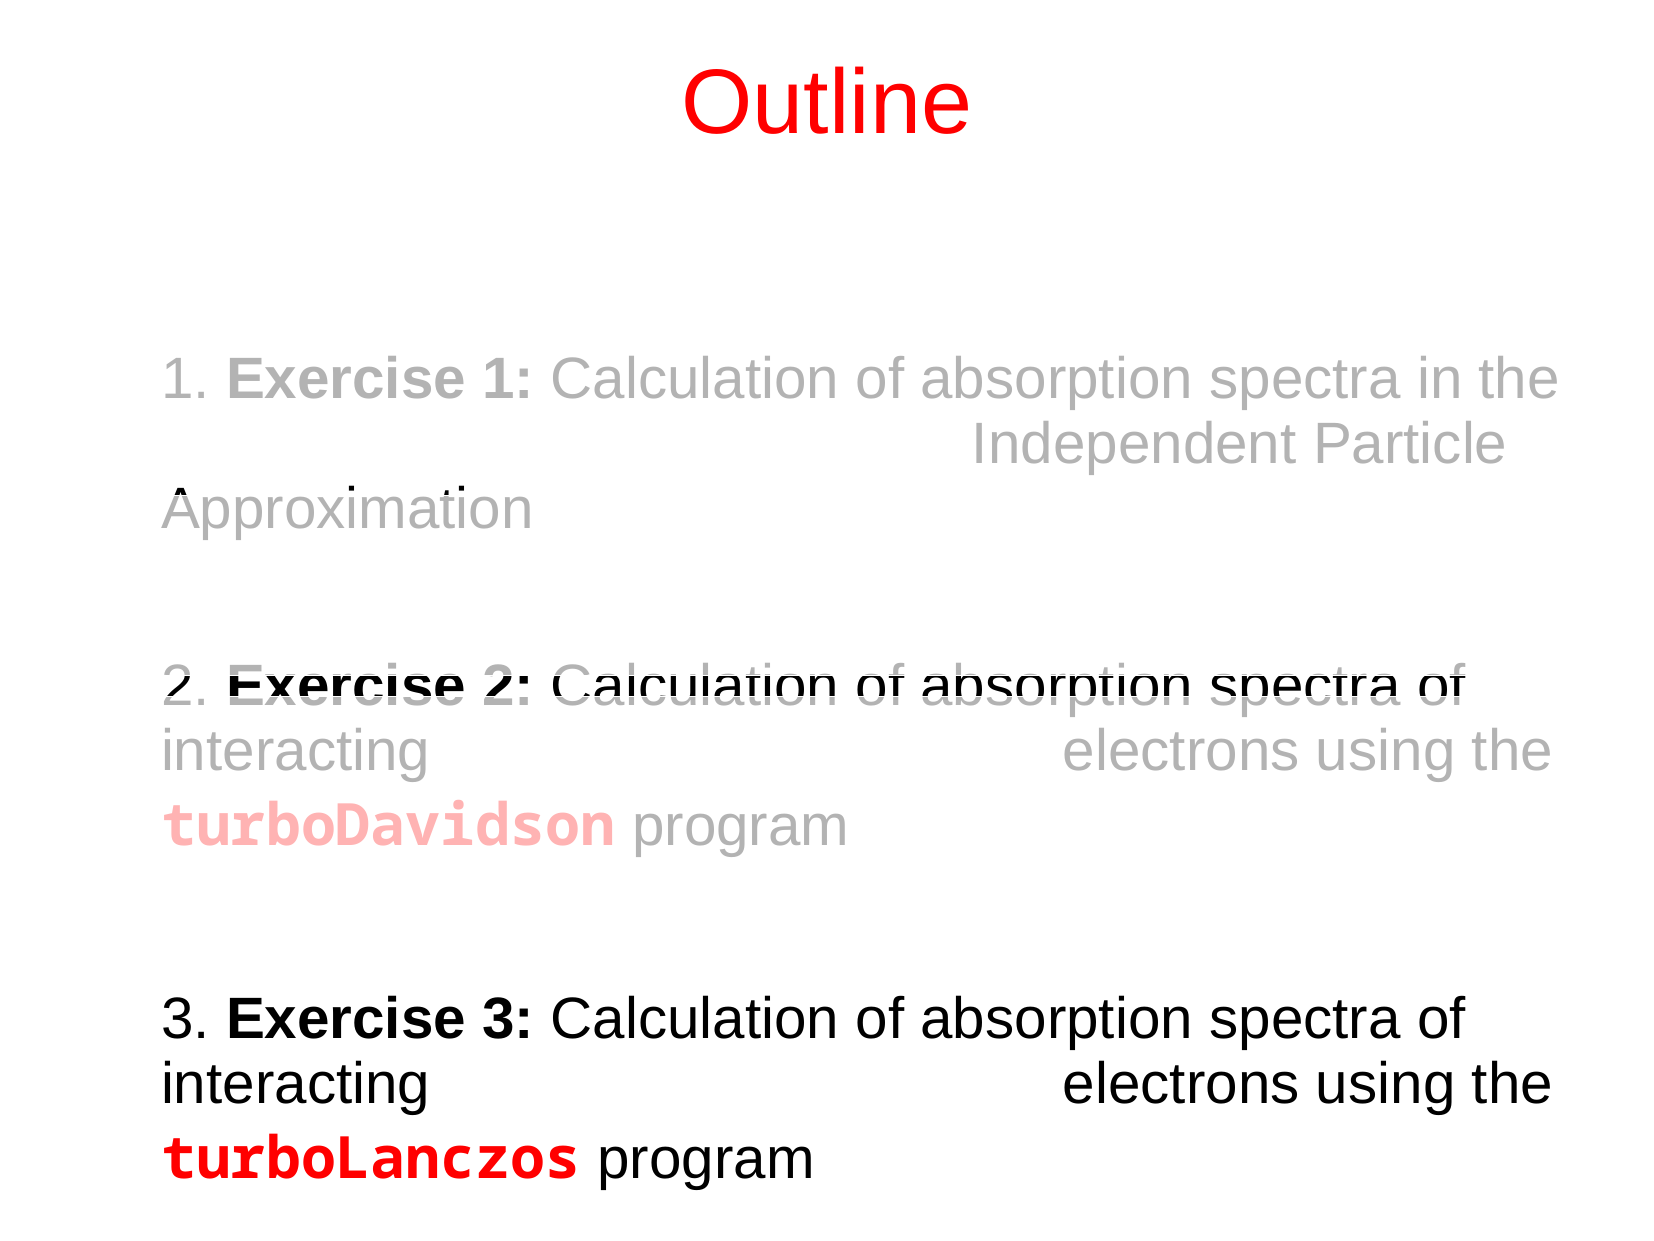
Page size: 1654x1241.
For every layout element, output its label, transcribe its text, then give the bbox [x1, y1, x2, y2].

text_box [105, 696, 1576, 877]
text_box [105, 495, 1576, 676]
title Outline [82, 49, 1572, 257]
text_box [105, 301, 1576, 482]
list 1. Exercise 1: Calculation of absorption spectra in the Independent Particle Approximation 2. Exercise 2: Calculation of absorption spectra of interacting electrons using the turboDavidson program 3. Exercise 3: Calculation of absorption spectra of interacting electrons using the turboLanczos program 4. Exercise 4: Convergence of absorption spectra of Na2 [90, 345, 1576, 1021]
